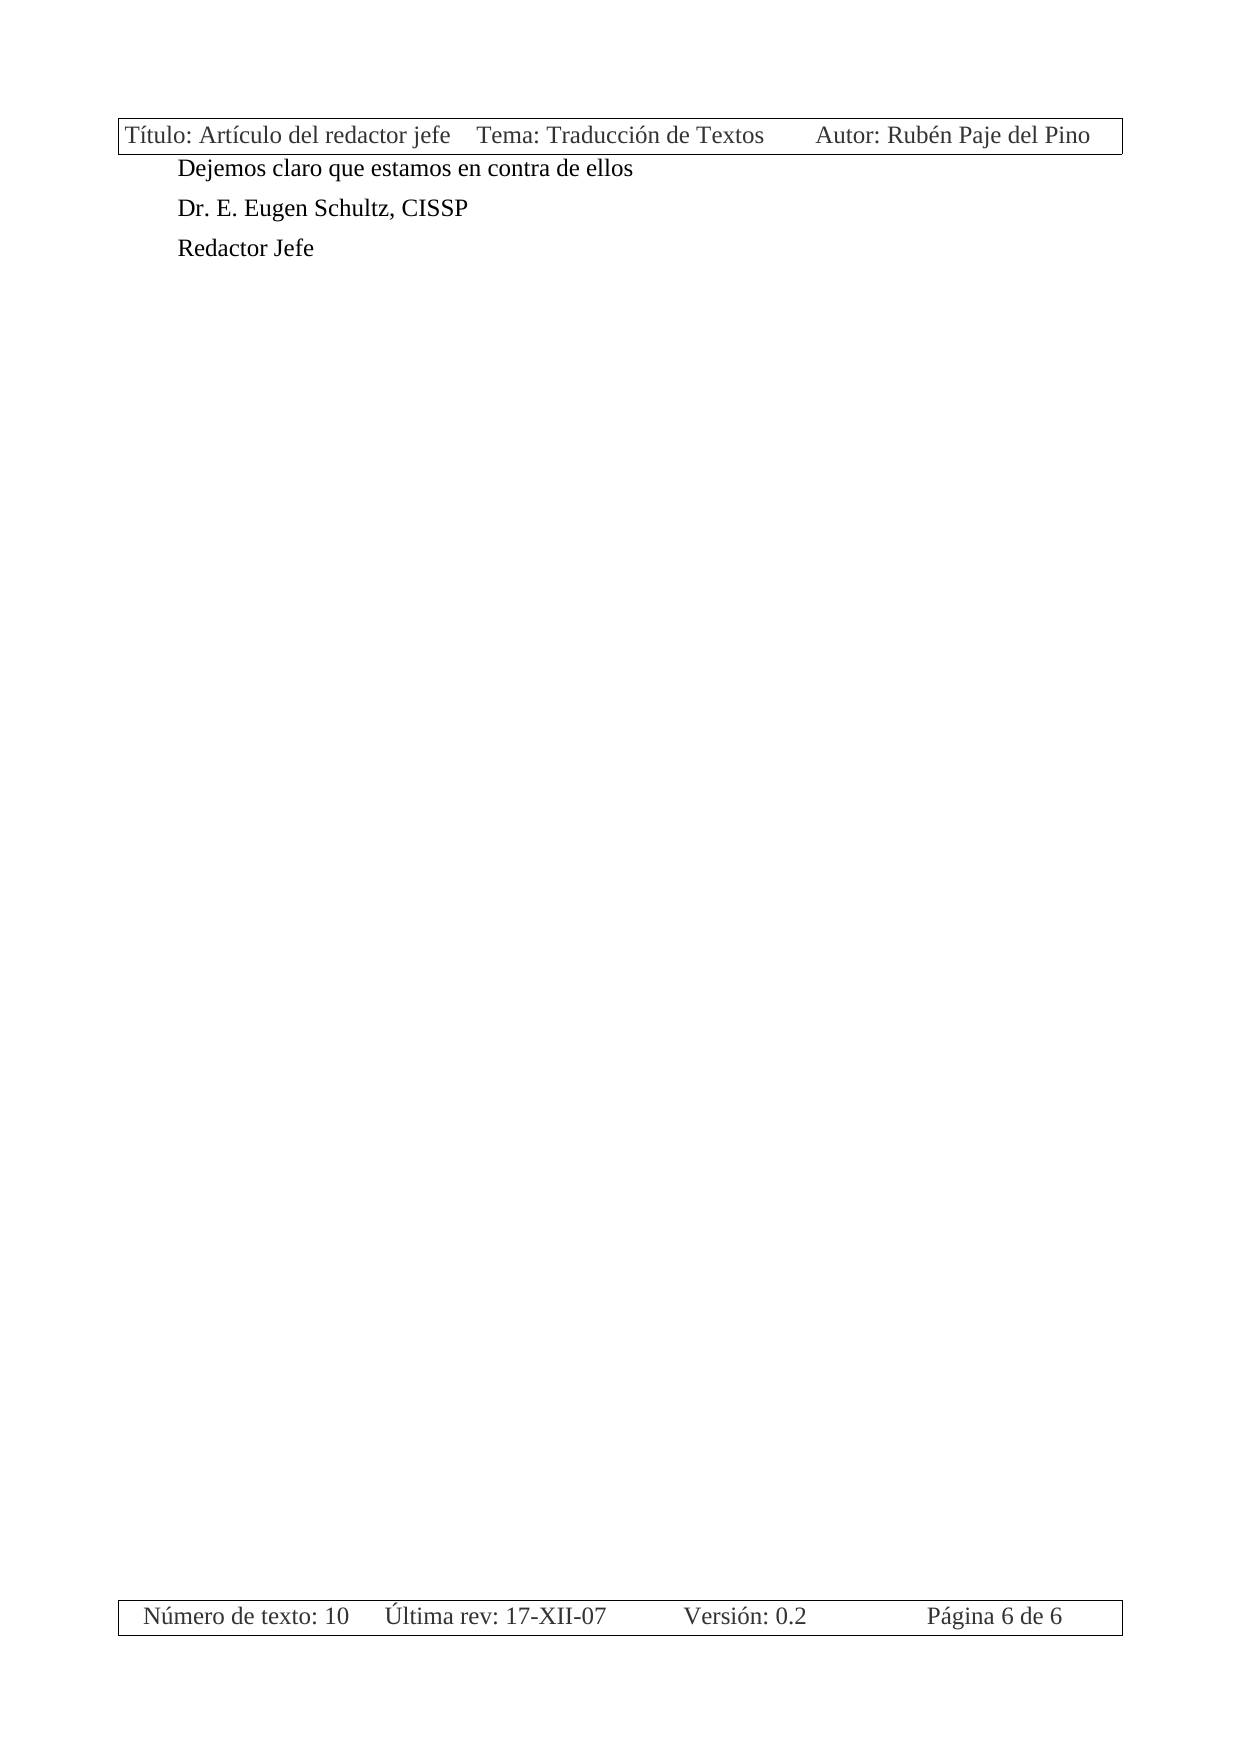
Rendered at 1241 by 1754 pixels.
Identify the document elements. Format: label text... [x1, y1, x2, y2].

text Redactor Jefe [118, 234, 1122, 262]
text Dr. E. Eugen Schultz, CISSP [118, 194, 1122, 222]
text Dejemos claro que estamos en contra de ellos [118, 155, 1122, 182]
